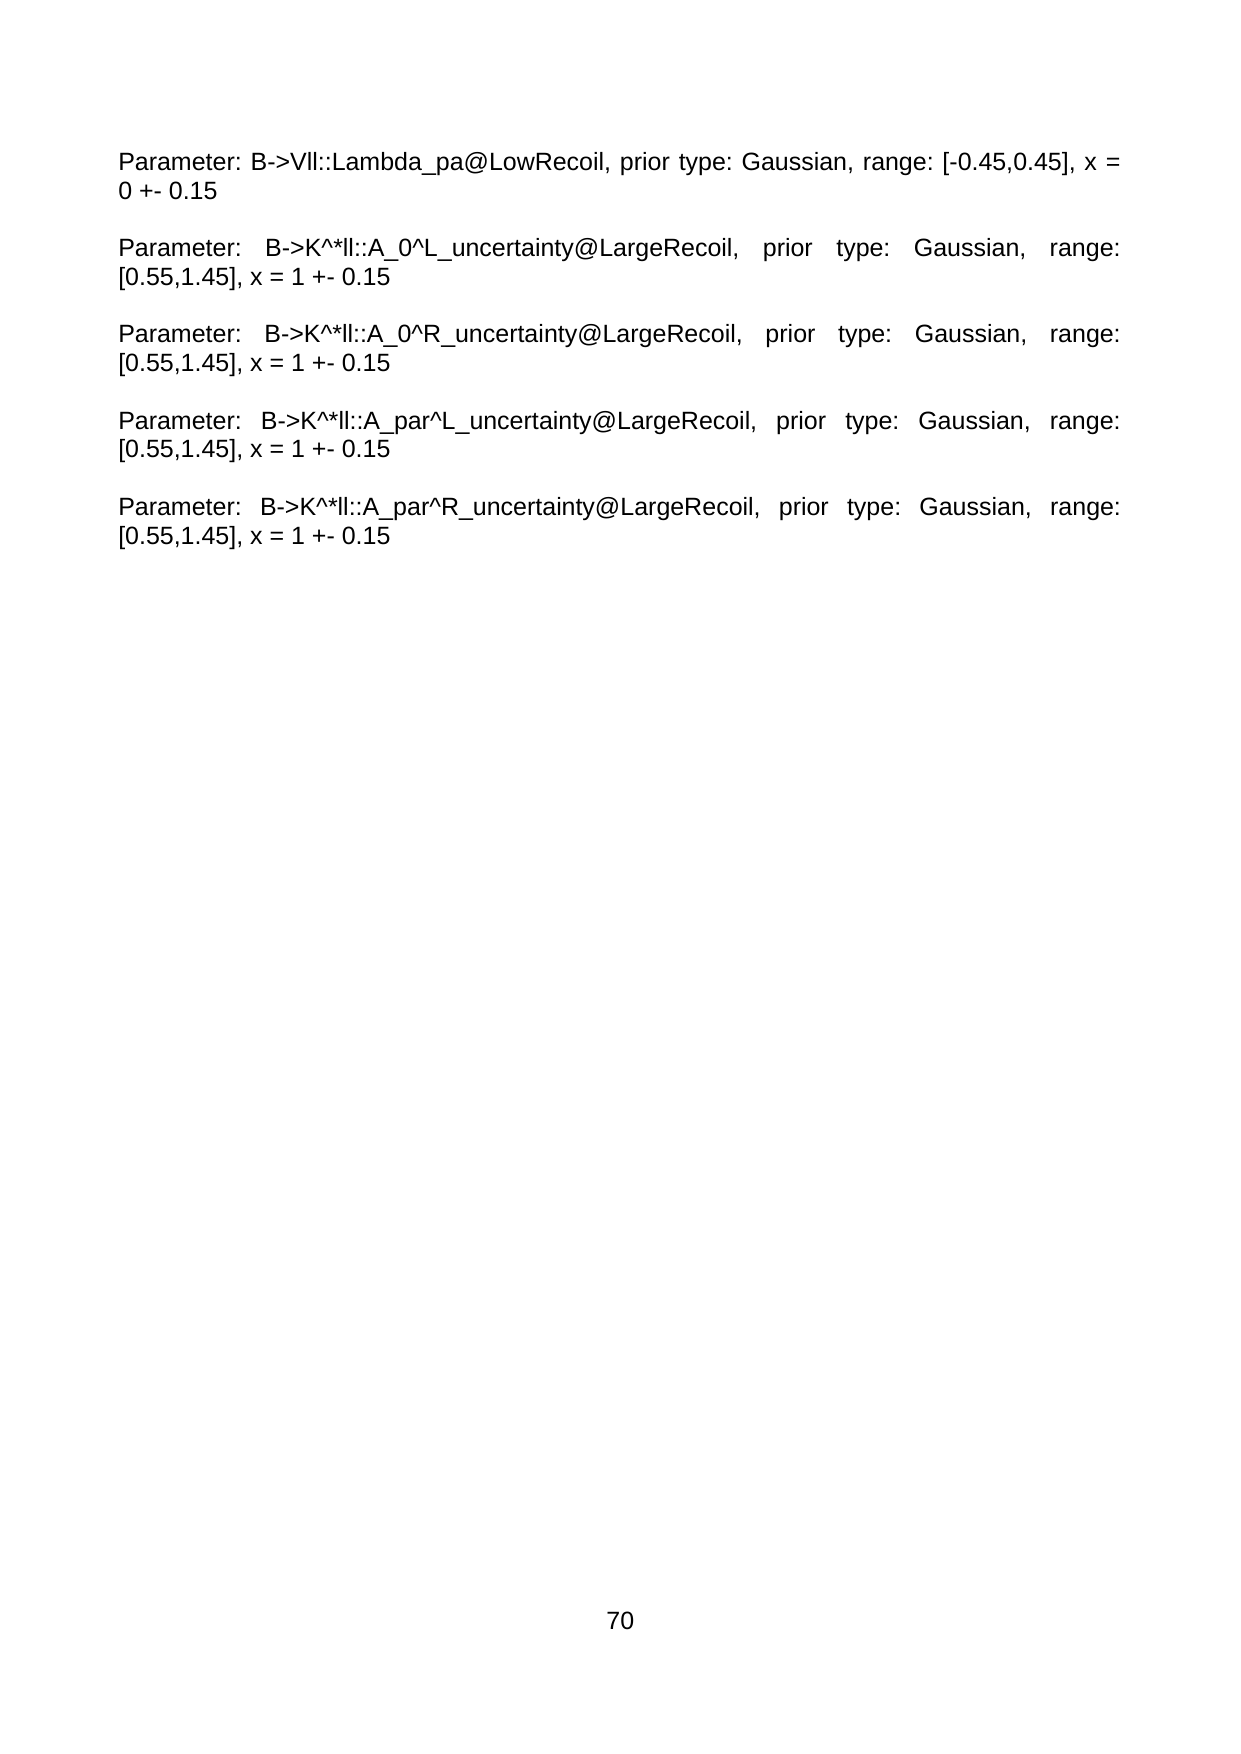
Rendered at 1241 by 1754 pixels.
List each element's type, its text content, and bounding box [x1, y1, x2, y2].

text Parameter: B->K^*ll::A_par^R_uncertainty@LargeRecoil, prior type: Gaussian, range: [0.55,1.45], x = 1 +- 0.15 [118, 492, 1122, 549]
text Parameter: B->K^*ll::A_par^L_uncertainty@LargeRecoil, prior type: Gaussian, range: [0.55,1.45], x = 1 +- 0.15 [118, 406, 1122, 463]
text Parameter: B->K^*ll::A_0^L_uncertainty@LargeRecoil, prior type: Gaussian, range: [0.55,1.45], x = 1 +- 0.15 [118, 233, 1122, 291]
text Parameter: B->Vll::Lambda_pa@LowRecoil, prior type: Gaussian, range: [-0.45,0.45], x = 0 +- 0.15 [118, 147, 1122, 204]
text Parameter: B->K^*ll::A_0^R_uncertainty@LargeRecoil, prior type: Gaussian, range: [0.55,1.45], x = 1 +- 0.15 [118, 319, 1122, 377]
